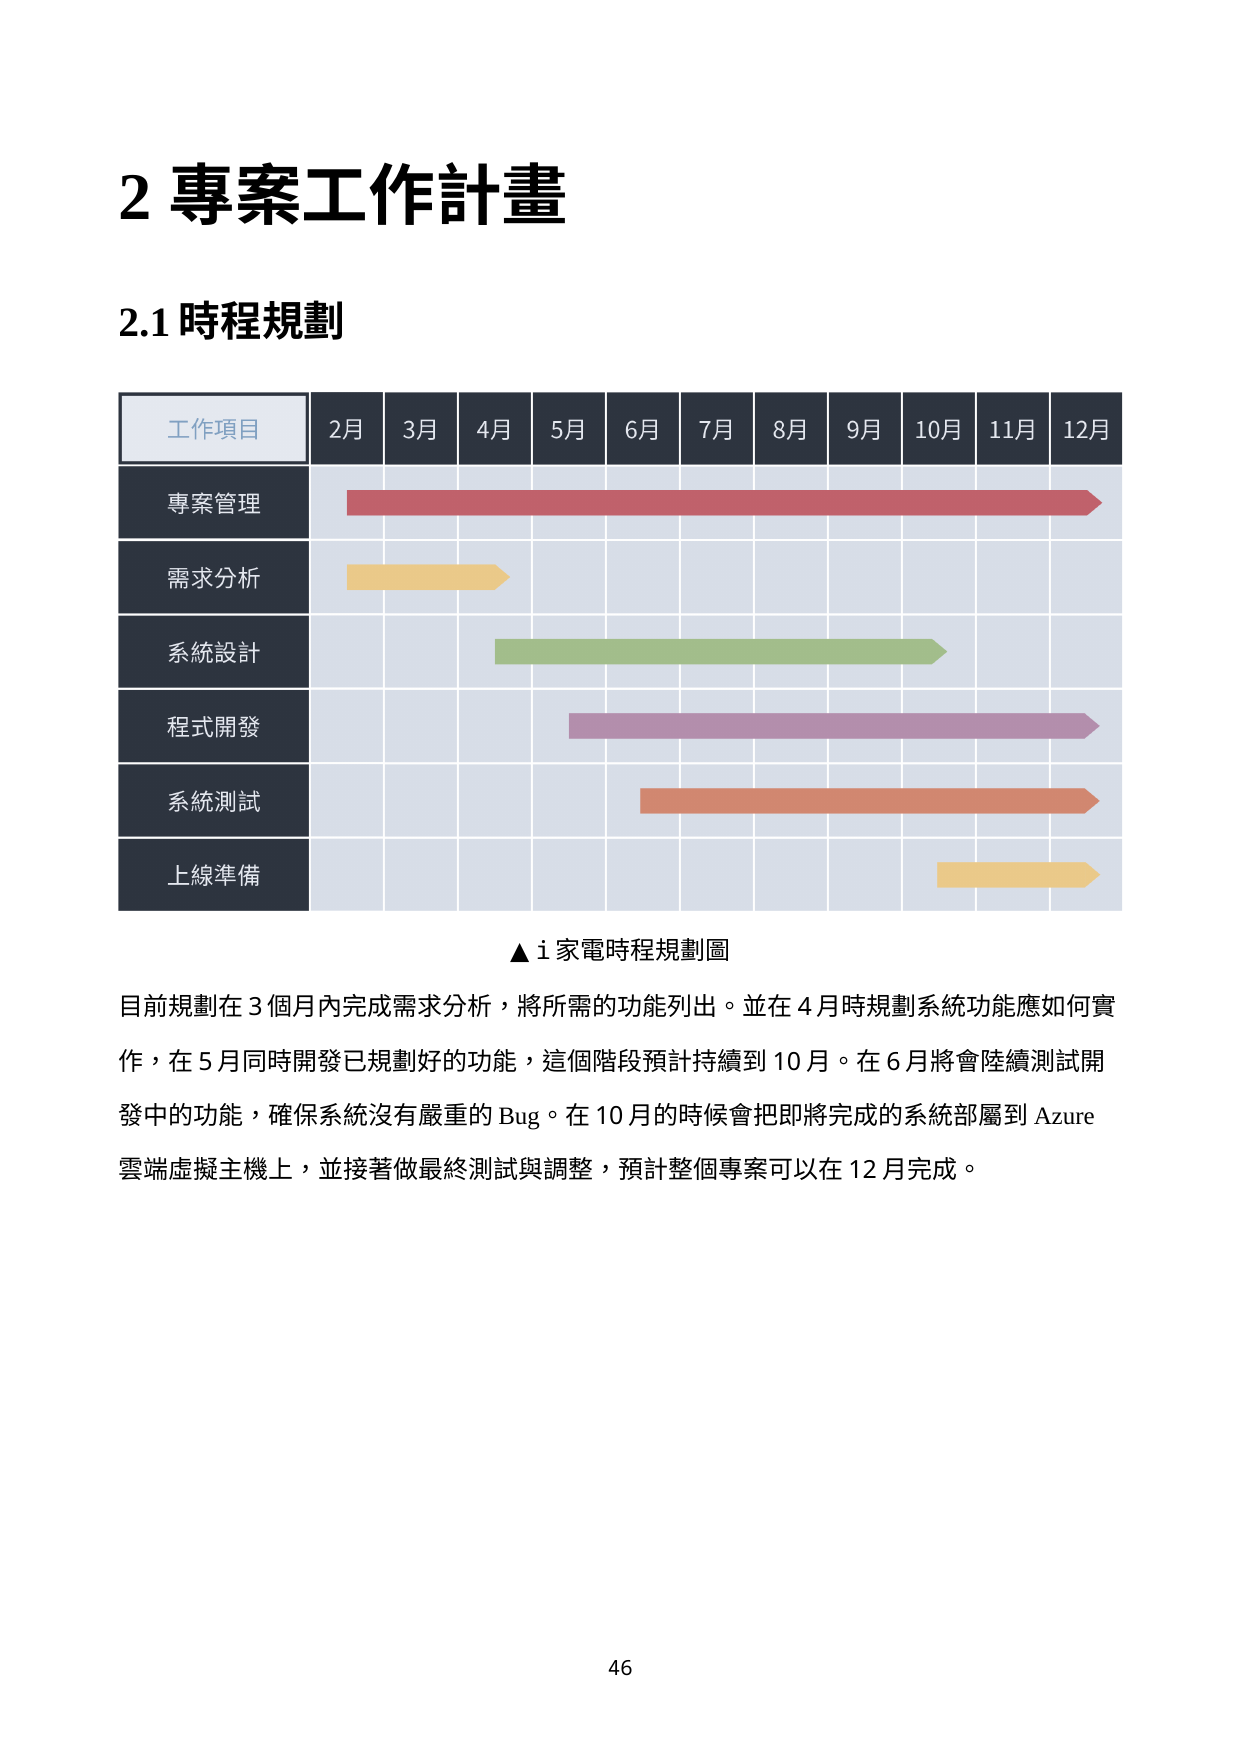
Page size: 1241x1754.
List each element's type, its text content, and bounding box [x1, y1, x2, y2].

subtitle 2 專案工作計畫 [118, 142, 1122, 238]
text 目前規劃在3個月內完成需求分析，將所需的功能列出。並在4月時規劃系統功能應如何實作，在5月同時開發已規劃好的功能，這個階段預計持續到10月。在6月將會陸續測試開發中的功能，確保系統沒有嚴重的Bug。在10月的時候會把即將完成的系統部屬到Azure雲端虛擬主機上，並接著做最終測試與調整，預計整個專案可以在12月完成。 [118, 987, 1122, 1186]
picture [118, 392, 1123, 911]
text ▲ i家電時程規劃圖 [118, 931, 1122, 967]
subtitle 2.1時程規劃 [118, 288, 1122, 348]
